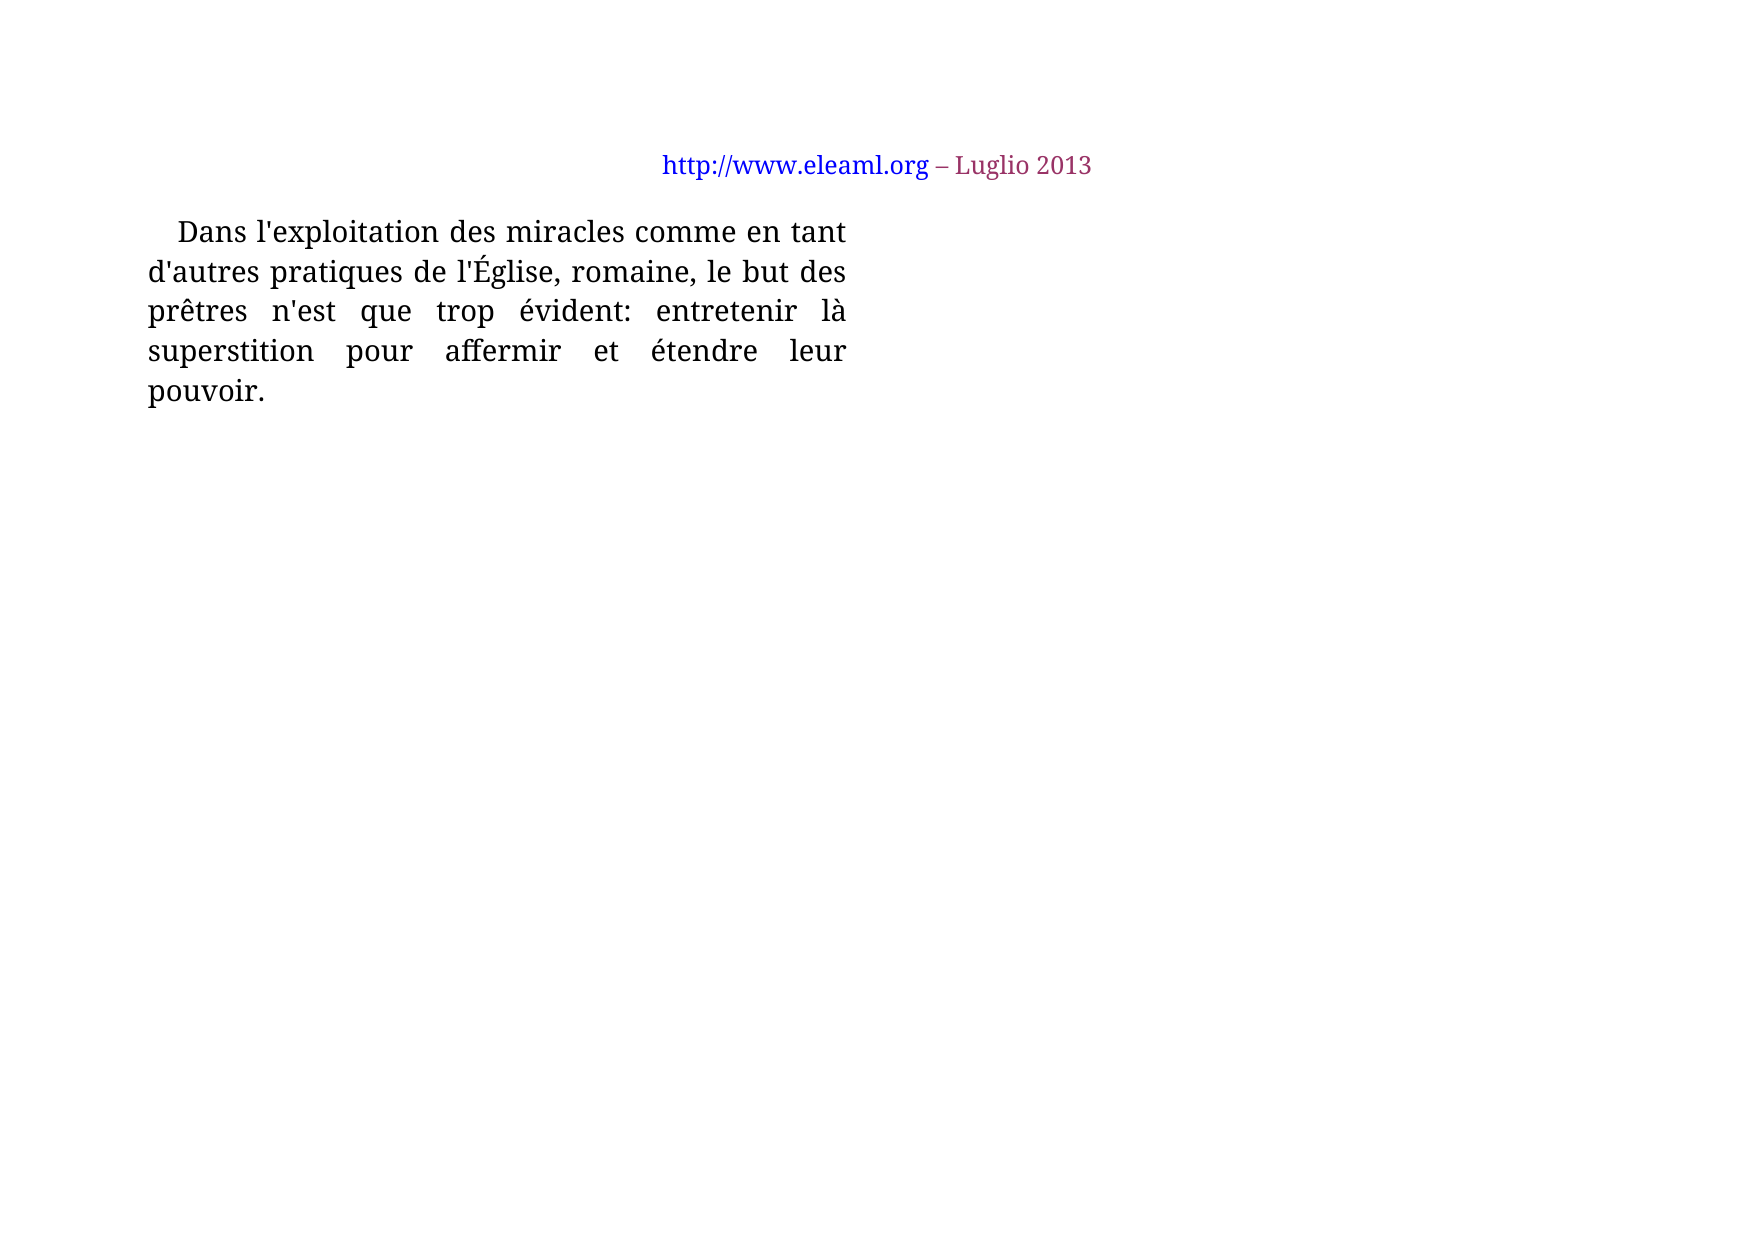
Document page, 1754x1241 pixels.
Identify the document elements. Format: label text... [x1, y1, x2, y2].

text Dans l'exploitation des miracles comme en tant d'autres pratiques de l'Église, romaine, le but des prêtres n'est que trop évident: entretenir là superstition pour affermir et étendre leur pouvoir. [148, 211, 847, 409]
